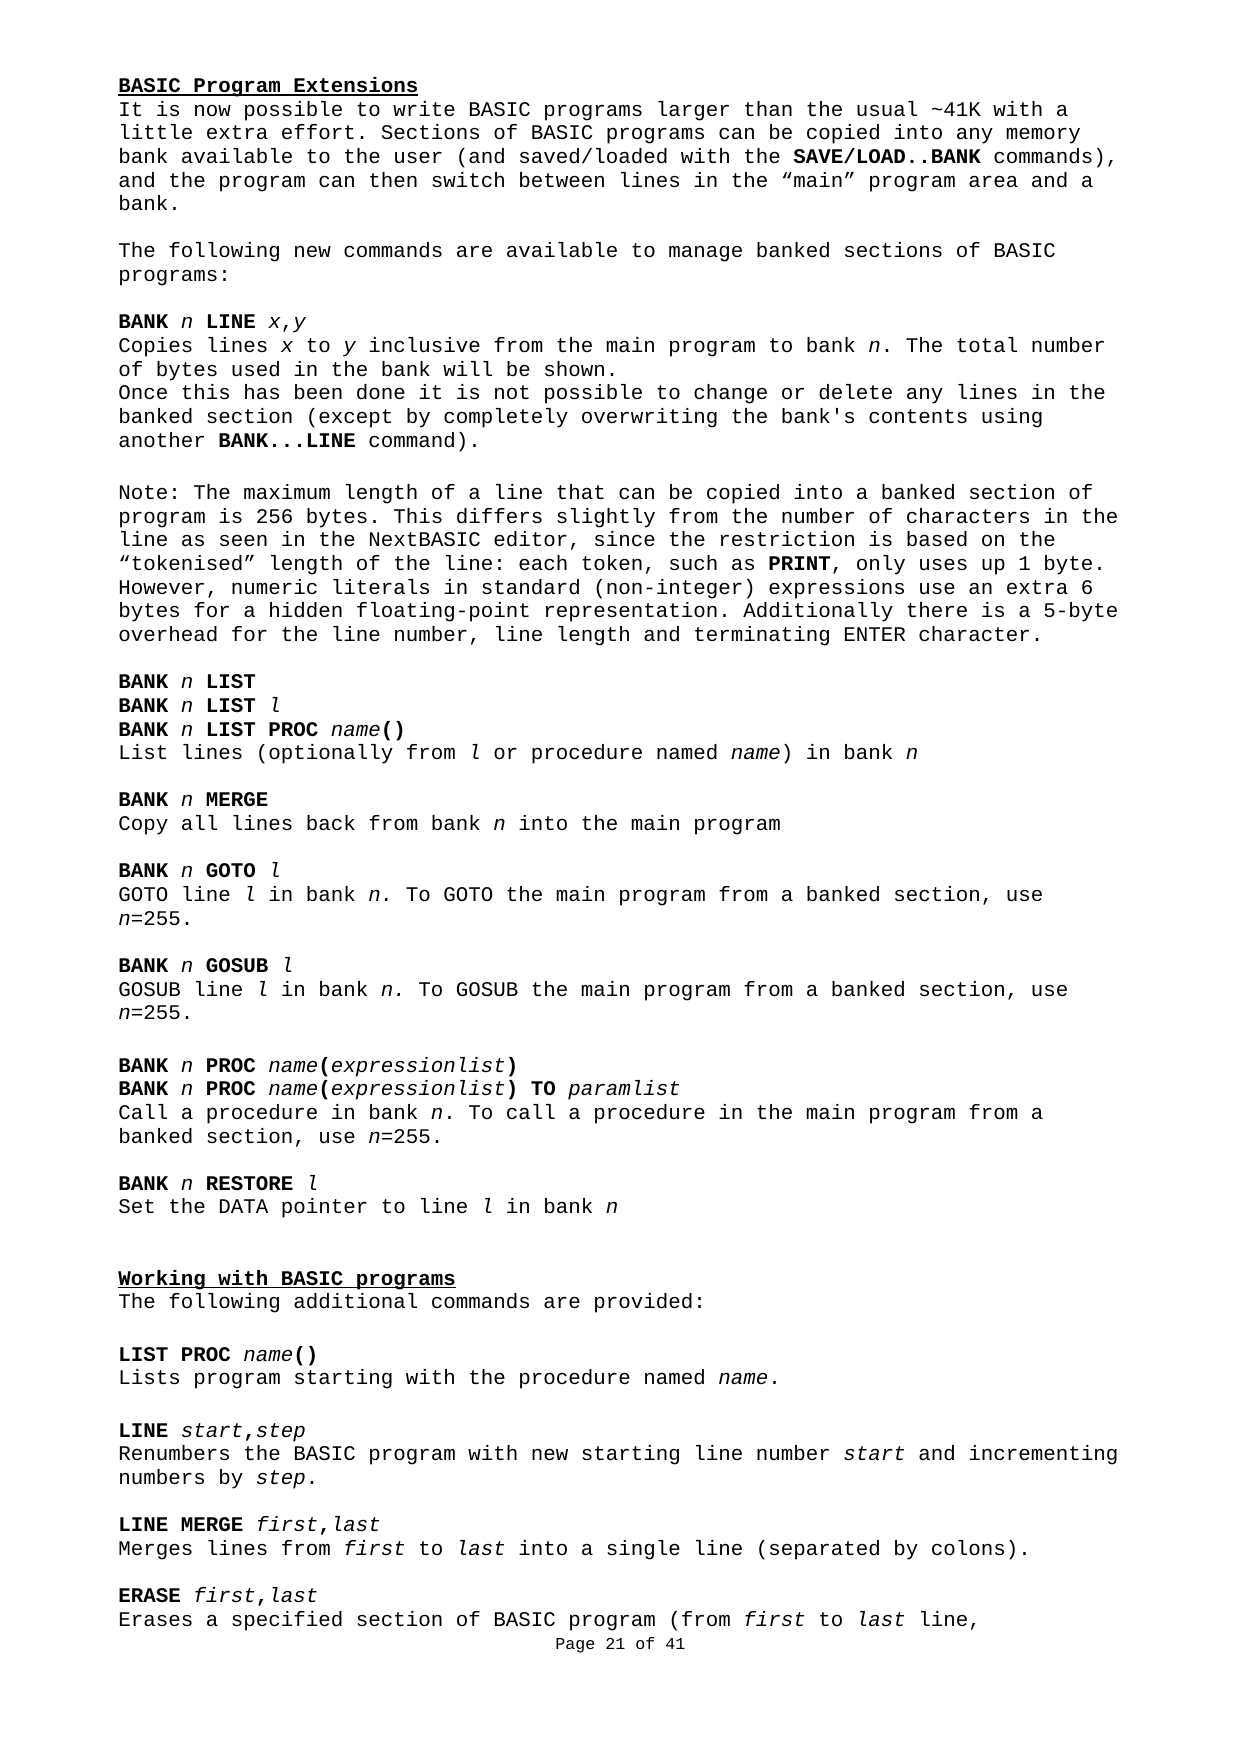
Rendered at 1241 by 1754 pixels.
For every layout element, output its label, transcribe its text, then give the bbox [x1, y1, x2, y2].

text BASIC Program Extensions [118, 75, 1122, 99]
text BANK n PROC name(expressionlist) TO paramlist [118, 1078, 1122, 1102]
text Set the DATA pointer to line l in bank n [118, 1197, 1122, 1220]
text Copy all lines back from bank n into the main program [118, 813, 1122, 837]
text BANK n LIST l [118, 695, 1122, 718]
text The following new commands are available to manage banked sections of BASIC programs: [118, 241, 1122, 288]
text Note: The maximum length of a line that can be copied into a banked section of program is 256 bytes. This differs slightly from the number of characters in the line as seen in the NextBASIC editor, since the restriction is based on the “tokenised” length of the line: each token, such as PRINT, only uses up 1 byte. However, numeric literals in standard (non-integer) expressions use an extra 6 bytes for a hidden floating-point representation. Additionally there is a 5-byte overhead for the line number, line length and terminating ENTER character. [118, 482, 1122, 648]
text BANK n PROC name(expressionlist) [118, 1055, 1122, 1078]
text BANK n LIST [118, 671, 1122, 695]
text The following additional commands are provided: [118, 1291, 1122, 1315]
text Call a procedure in bank n. To call a procedure in the main program from a banked section, use n=255. [118, 1102, 1122, 1149]
text It is now possible to write BASIC programs larger than the usual ~41K with a little extra effort. Sections of BASIC programs can be copied into any memory bank available to the user (and saved/loaded with the SAVE/LOAD..BANK commands), and the program can then switch between lines in the “main” program area and a bank. [118, 99, 1122, 217]
text Working with BASIC programs [118, 1267, 1122, 1291]
text ERASE first,last [118, 1585, 1122, 1609]
text BANK n MERGE [118, 789, 1122, 813]
text BANK n GOSUB l [118, 955, 1122, 979]
text Erases a specified section of BASIC program (from first to last line, [118, 1609, 1122, 1632]
text BANK n RESTORE l [118, 1173, 1122, 1197]
text Lists program starting with the procedure named name. [118, 1367, 1122, 1391]
text LINE MERGE first,last [118, 1514, 1122, 1538]
text BANK n LIST PROC name() [118, 718, 1122, 742]
text Renumbers the BASIC program with new starting line number start and incrementing numbers by step. [118, 1443, 1122, 1491]
text LIST PROC name() [118, 1343, 1122, 1367]
text Merges lines from first to last into a single line (separated by colons). [118, 1538, 1122, 1561]
text LINE start,step [118, 1419, 1122, 1443]
text Once this has been done it is not possible to change or delete any lines in the banked section (except by completely overwriting the bank's contents using another BANK...LINE command). [118, 382, 1122, 453]
text GOSUB line l in bank n. To GOSUB the main program from a banked section, use n=255. [118, 979, 1122, 1026]
text BANK n GOTO l [118, 860, 1122, 884]
text BANK n LINE x,y [118, 311, 1122, 335]
text Copies lines x to y inclusive from the main program to bank n. The total number of bytes used in the bank will be shown. [118, 335, 1122, 382]
text List lines (optionally from l or procedure named name) in bank n [118, 742, 1122, 766]
text GOTO line l in bank n. To GOTO the main program from a banked section, use n=255. [118, 884, 1122, 931]
